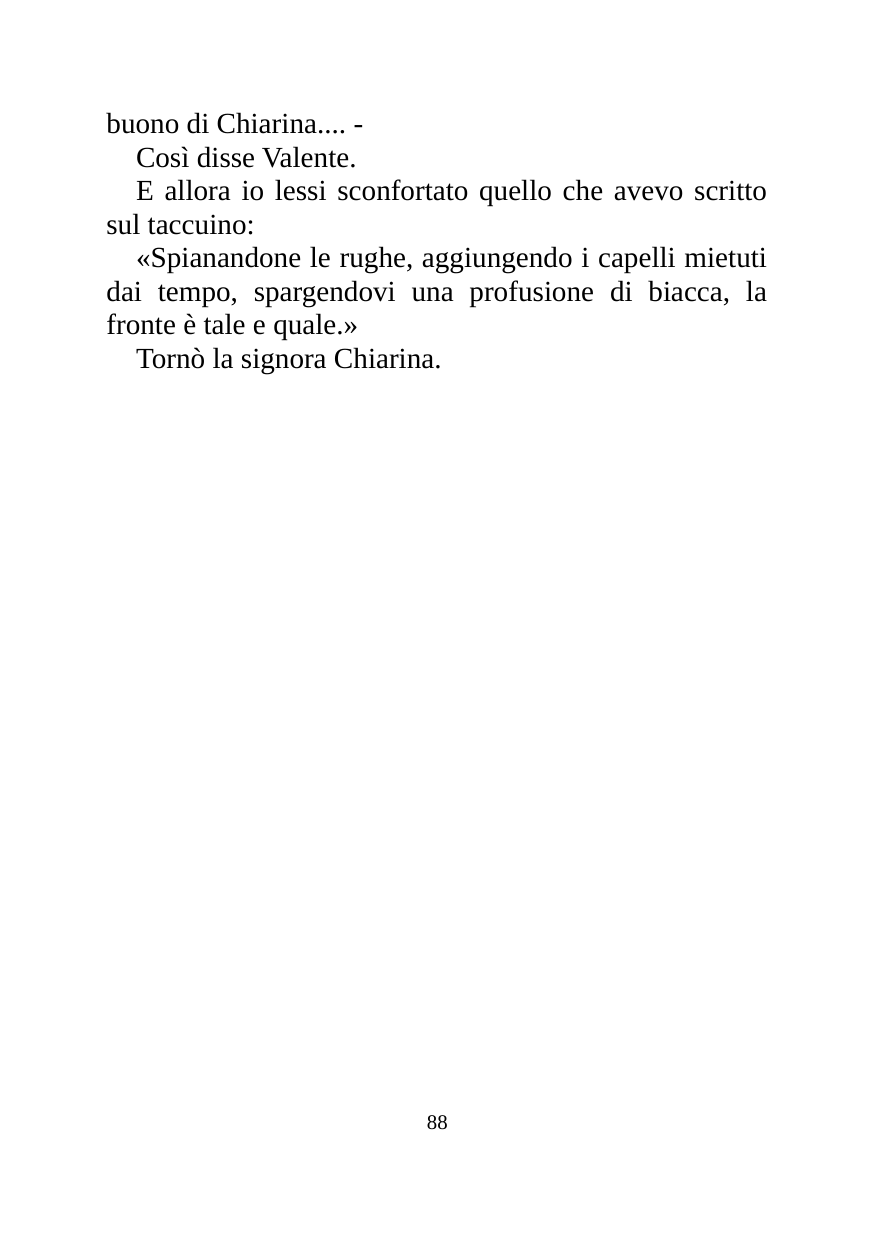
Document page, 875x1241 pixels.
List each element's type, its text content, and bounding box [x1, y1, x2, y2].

text Tornò la signora Chiarina. [106, 341, 768, 374]
text Così disse Valente. [106, 140, 768, 173]
text «Spianandone le rughe, aggiungendo i capelli mietuti dai tempo, spargendovi una profusione di biacca, la fronte è tale e quale.» [106, 240, 768, 341]
text E allora io lessi sconfortato quello che avevo scritto sul taccuino: [106, 173, 768, 240]
text buono di Chiarina.... - [106, 106, 768, 140]
